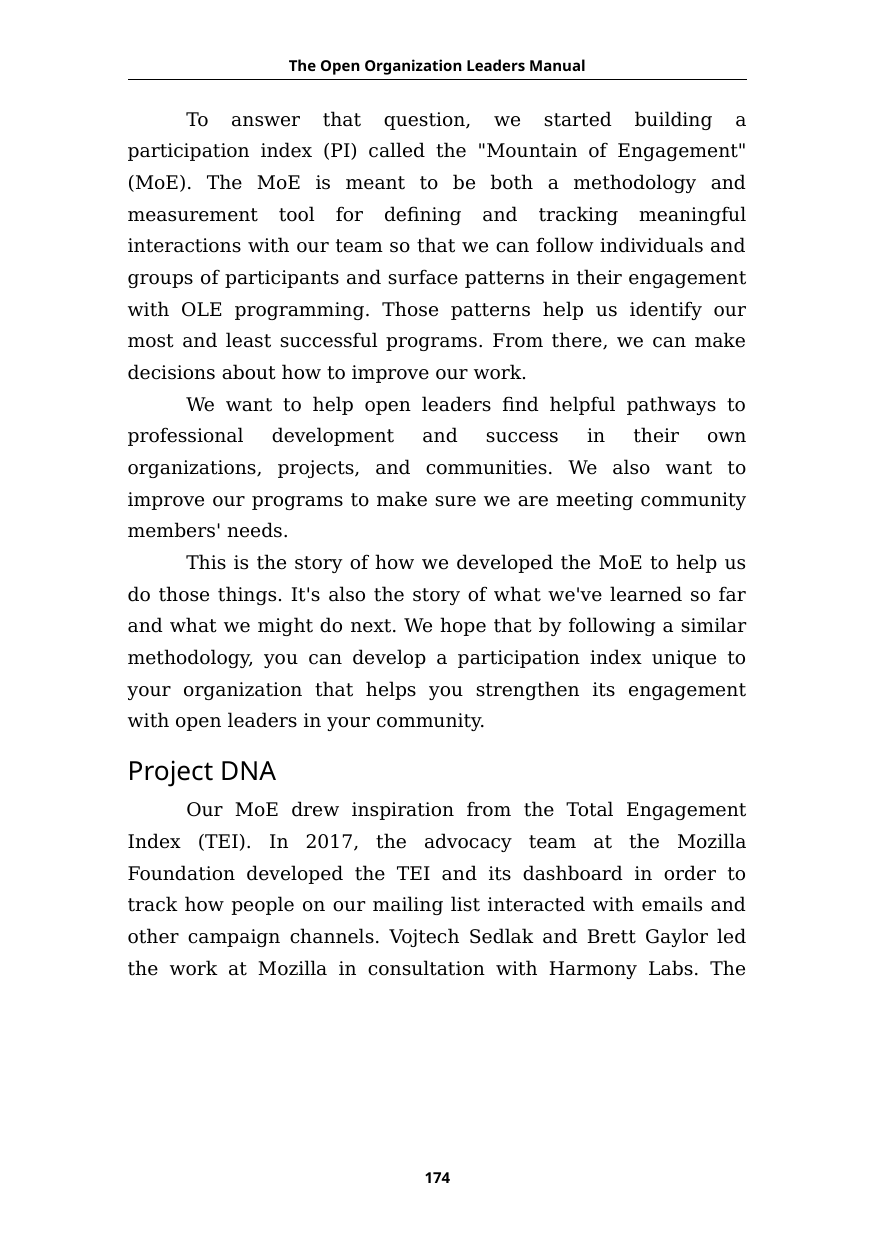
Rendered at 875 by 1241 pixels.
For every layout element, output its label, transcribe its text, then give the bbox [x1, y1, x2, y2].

text Our MoE drew inspiration from the Total Engagement Index (TEI). In 2017, the advocacy team at the Mozilla Foundation developed the TEI and its dashboard in order to track how people on our mailing list interacted with emails and other campaign channels. Vojtech Sedlak and Brett Gaylor led the work at Mozilla in consultation with Harmony Labs. The [127, 799, 747, 980]
subtitle Project DNA [127, 757, 747, 787]
text To answer that question, we started building a participation index (PI) called the "Mountain of Engagement" (MoE). The MoE is meant to be both a methodology and measurement tool for defining and tracking meaningful interactions with our team so that we can follow individuals and groups of participants and surface patterns in their engagement with OLE programming. Those patterns help us identify our most and least successful programs. From there, we can make decisions about how to improve our work. [127, 109, 747, 384]
text We want to help open leaders find helpful pathways to professional development and success in their own organizations, projects, and communities. We also want to improve our programs to make sure we are meeting community members' needs. [127, 394, 747, 542]
text This is the story of how we developed the MoE to help us do those things. It's also the story of what we've learned so far and what we might do next. We hope that by following a similar methodology, you can develop a participation index unique to your organization that helps you strengthen its engagement with open leaders in your community. [127, 552, 747, 732]
